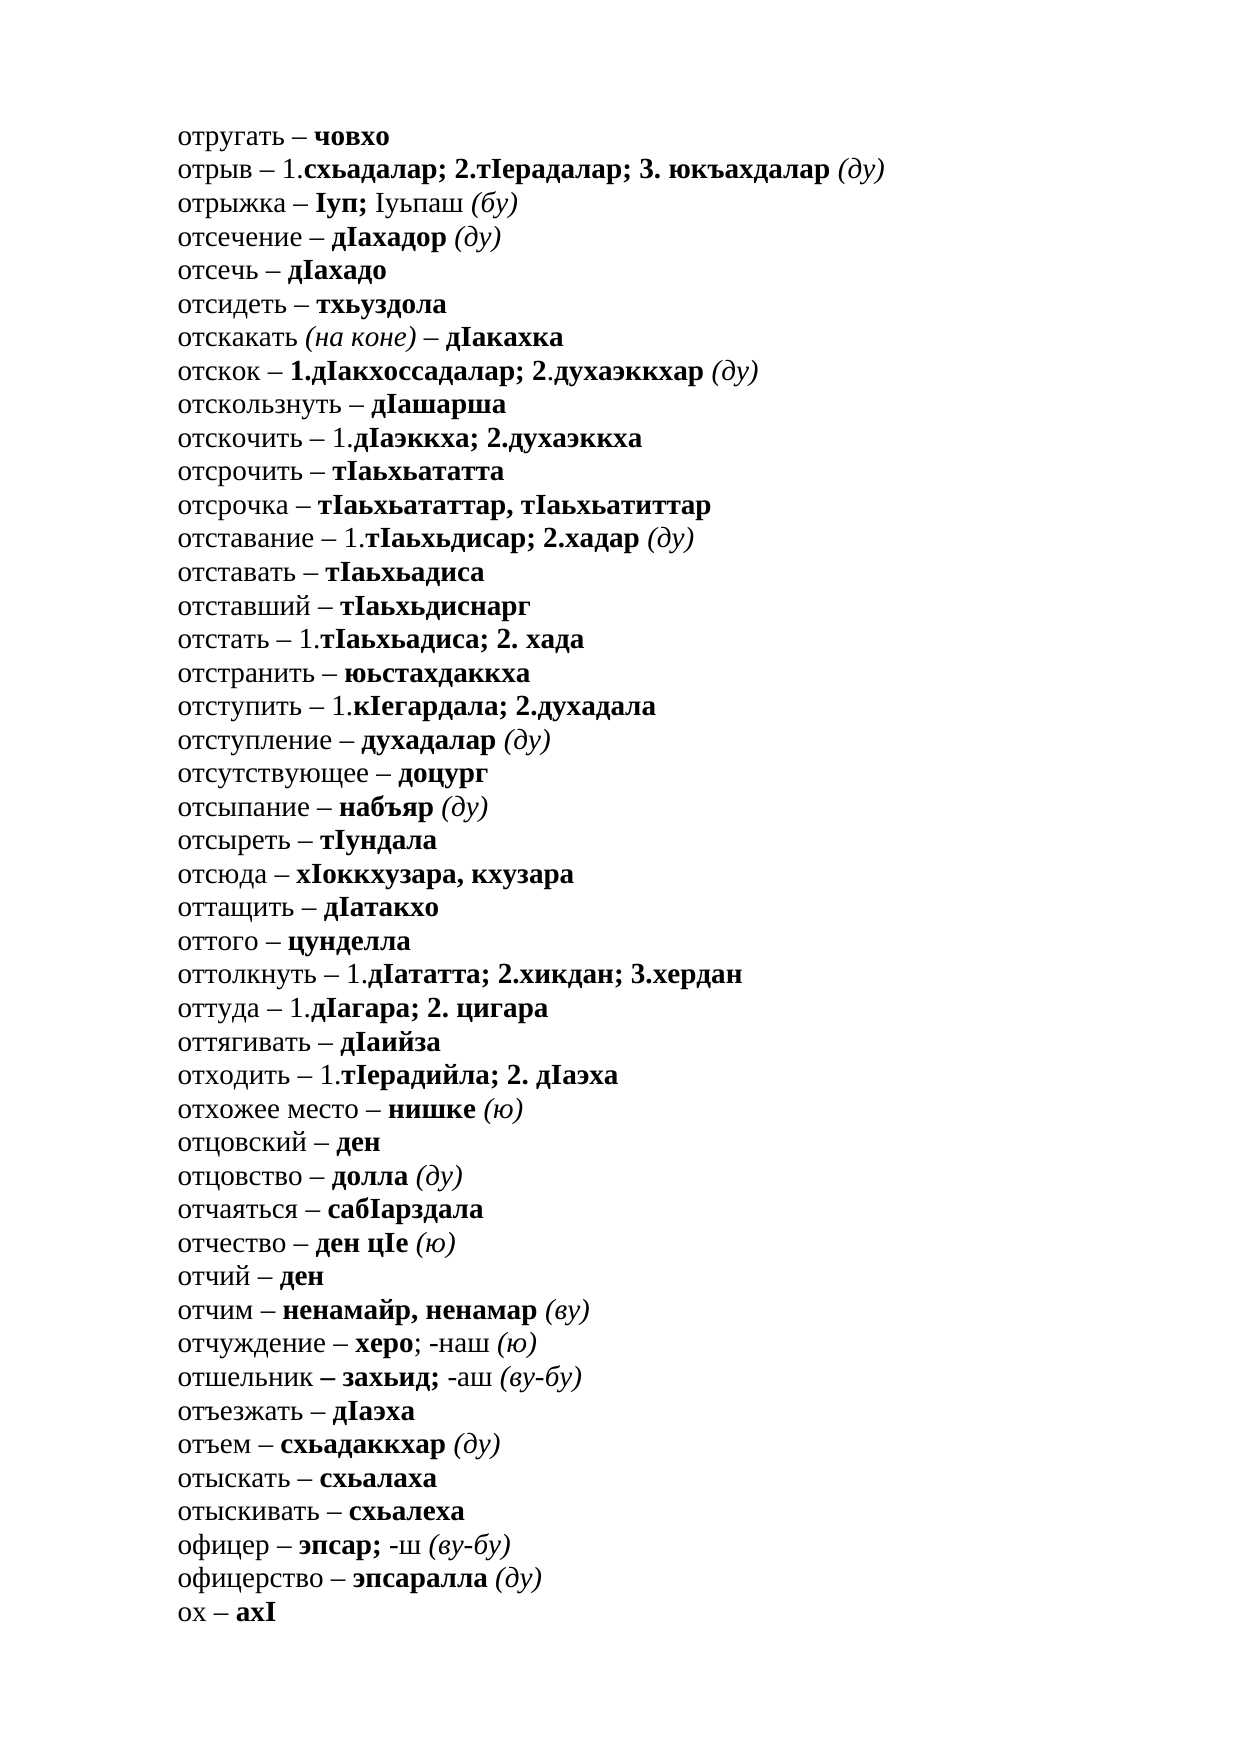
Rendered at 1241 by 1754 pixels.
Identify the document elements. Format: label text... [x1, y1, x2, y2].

text отыскать – схьалаха [177, 1460, 1152, 1493]
text отчество – ден цӀе (ю) [177, 1225, 1152, 1258]
text отскок – 1.дӀакхоссадалар; 2.духаэккхар (ду) [177, 353, 1152, 386]
text отставать – тӀаьхьадиса [177, 554, 1152, 588]
text отсечь – дӀахадо [177, 252, 1152, 286]
text отскользнуть – дӀашарша [177, 386, 1152, 420]
text отсюда – хӀоккхузара, кхузара [177, 856, 1152, 889]
text оттого – цунделла [177, 923, 1152, 957]
text оттуда – 1.дӀагара; 2. цигара [177, 990, 1152, 1024]
text отсутствующее – доцург [177, 755, 1152, 789]
text отставание – 1.тӀаьхьдисар; 2.хадар (ду) [177, 521, 1152, 554]
text отрыжка – Ӏуп; Ӏуьпаш (бу) [177, 185, 1152, 219]
text офицерство – эпсаралла (ду) [177, 1560, 1152, 1594]
text оттащить – дӀатакхо [177, 889, 1152, 923]
text отхожее место – нишке (ю) [177, 1091, 1152, 1124]
text отходить – 1.тӀерадийла; 2. дӀаэха [177, 1057, 1152, 1091]
text офицер – эпсар; -ш (ву-бу) [177, 1527, 1152, 1560]
text отстать – 1.тӀаьхьадиса; 2. хада [177, 621, 1152, 655]
text отсыпание – набъяр (ду) [177, 789, 1152, 822]
text оттягивать – дӀаийза [177, 1024, 1152, 1057]
text отшельник – захьид; -аш (ву-бу) [177, 1359, 1152, 1393]
text ох – ахӀ [177, 1594, 1152, 1627]
text отсидеть – тхьуздола [177, 286, 1152, 319]
text отскочить – 1.дӀаэккха; 2.духаэккха [177, 420, 1152, 453]
text отстранить – юьстахдаккха [177, 655, 1152, 688]
text отступление – духадалар (ду) [177, 722, 1152, 755]
text отсрочка – тӀаьхьататтар, тӀаьхьатиттар [177, 487, 1152, 521]
text отступить – 1.кӀегардала; 2.духадала [177, 688, 1152, 722]
text отрыв – 1.схьадалар; 2.тӀерадалар; 3. юкъахдалар (ду) [177, 152, 1152, 185]
text отчий – ден [177, 1258, 1152, 1292]
text отругать – човхо [177, 118, 1152, 152]
text отыскивать – схьалеха [177, 1493, 1152, 1527]
text отъем – схьадаккхар (ду) [177, 1426, 1152, 1460]
text отъезжать – дӀаэха [177, 1393, 1152, 1426]
text отцовство – долла (ду) [177, 1158, 1152, 1191]
text отчим – ненамайр, ненамар (ву) [177, 1292, 1152, 1326]
text отчаяться – сабӀарздала [177, 1191, 1152, 1225]
text отставший – тӀаьхьдиснарг [177, 588, 1152, 621]
text отсыреть – тӀундала [177, 822, 1152, 856]
text отскакать (на коне) – дӀакахка [177, 319, 1152, 353]
text отцовский – ден [177, 1124, 1152, 1158]
text отсечение – дӀахадор (ду) [177, 219, 1152, 252]
text оттолкнуть – 1.дӀататта; 2.хикдан; 3.хердан [177, 957, 1152, 990]
text отсрочить – тӀаьхьататта [177, 453, 1152, 487]
text отчуждение – херо; -наш (ю) [177, 1326, 1152, 1359]
